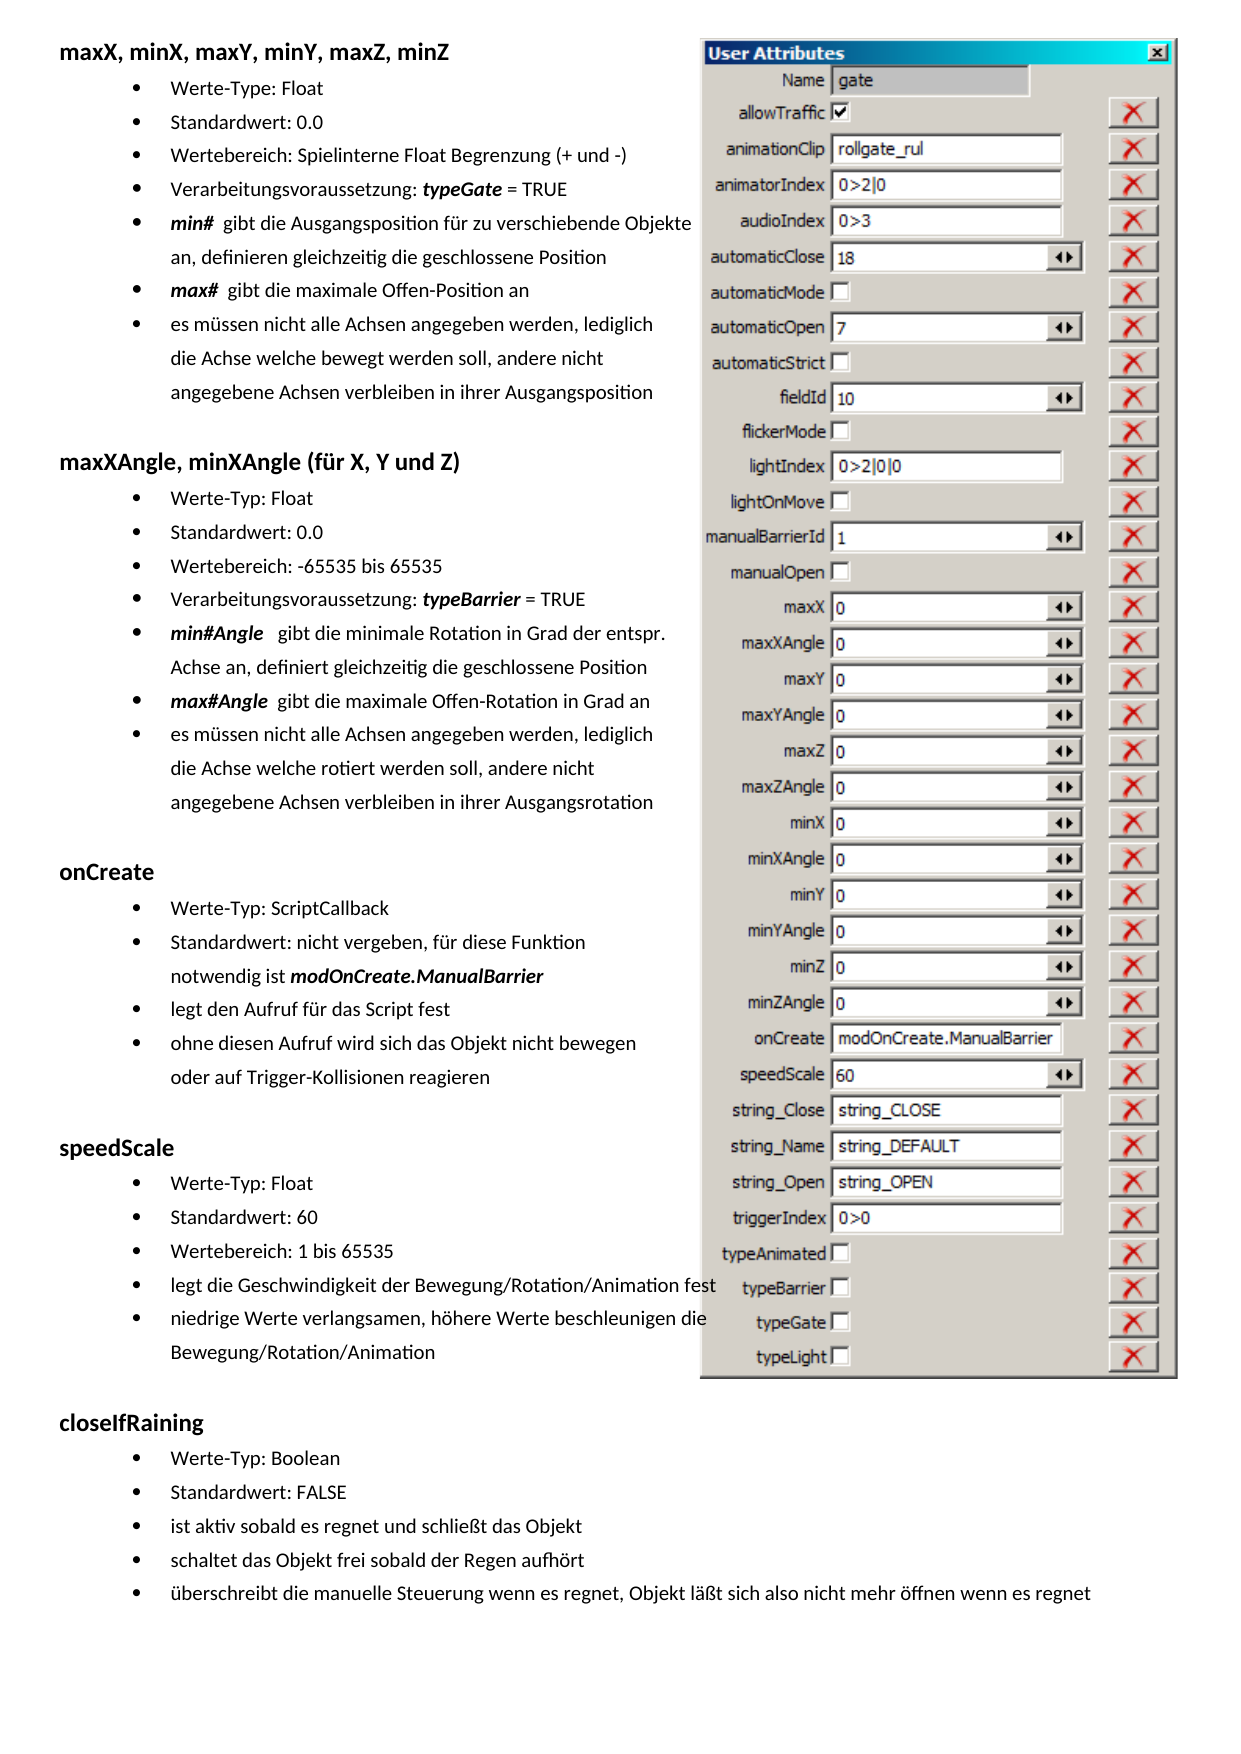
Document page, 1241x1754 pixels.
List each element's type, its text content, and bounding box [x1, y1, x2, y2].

text maxX, minX, maxY, minY, maxZ, minZ [59, 36, 1181, 67]
list überschreibt die manuelle Steuerung wenn es regnet, Objekt läßt sich also nicht mehr öffnen wenn es regnet [133, 1581, 1181, 1606]
list Standardwert: 60 [133, 1204, 699, 1230]
list es müssen nicht alle Achsen angegeben werden, lediglich [133, 311, 699, 337]
list Werte-Typ: Float [133, 485, 699, 511]
list Wertebereich: 1 bis 65535 [133, 1238, 699, 1263]
text maxXAngle, minXAngle (für X, Y und Z) [59, 446, 699, 477]
list Verarbeitungsvoraussetzung: typeBarrier = TRUE [133, 587, 699, 612]
list die Achse welche bewegt werden soll, andere nicht [170, 345, 699, 371]
list ohne diesen Aufruf wird sich das Objekt nicht bewegen [133, 1030, 699, 1056]
list Werte-Type: Float [133, 75, 699, 101]
list Verarbeitungsvoraussetzung: typeGate = TRUE [133, 176, 699, 202]
list an, definieren gleichzeitig die geschlossene Position [133, 244, 699, 269]
list Standardwert: 0.0 [133, 519, 699, 544]
list Standardwert: nicht vergeben, für diese Funktion [133, 929, 699, 954]
list max# gibt die maximale Offen-Position an [133, 278, 699, 303]
list min# gibt die Ausgangsposition für zu verschiebende Objekte [133, 210, 699, 236]
list angegebene Achsen verbleiben in ihrer Ausgangsposition [170, 379, 699, 404]
list oder auf Trigger-Kollisionen reagieren [170, 1064, 699, 1089]
list legt den Aufruf für das Script fest [133, 997, 699, 1022]
text onCreate [59, 857, 699, 887]
list ist aktiv sobald es regnet und schließt das Objekt [133, 1513, 1181, 1538]
text closeIfRaining [59, 1407, 1181, 1437]
list Standardwert: FALSE [133, 1479, 1181, 1505]
list Standardwert: 0.0 [133, 109, 699, 134]
list legt die Geschwindigkeit der Bewegung/Rotation/Animation fest [133, 1272, 699, 1297]
list Bewegung/Rotation/Animation [133, 1339, 699, 1365]
list min#Angle gibt die minimale Rotation in Grad der entspr. [133, 620, 699, 646]
text speedScale [59, 1132, 699, 1162]
list Werte-Typ: Float [133, 1171, 699, 1196]
list notwendig ist modOnCreate.ManualBarrier [170, 963, 699, 988]
list Wertebereich: -65535 bis 65535 [133, 553, 699, 578]
picture [699, 38, 1178, 1379]
list Werte-Typ: Boolean [133, 1446, 1181, 1471]
list max#Angle gibt die maximale Offen-Rotation in Grad an [133, 688, 699, 713]
list Werte-Typ: ScriptCallback [133, 895, 699, 921]
list angegebene Achsen verbleiben in ihrer Ausgangsrotation [170, 789, 699, 814]
list Achse an, definiert gleichzeitig die geschlossene Position [133, 654, 699, 679]
list die Achse welche rotiert werden soll, andere nicht [170, 755, 699, 781]
list niedrige Werte verlangsamen, höhere Werte beschleunigen die [133, 1306, 699, 1331]
list es müssen nicht alle Achsen angegeben werden, lediglich [133, 722, 699, 747]
list Wertebereich: Spielinterne Float Begrenzung (+ und -) [133, 143, 699, 168]
list schaltet das Objekt frei sobald der Regen aufhört [133, 1547, 1181, 1572]
